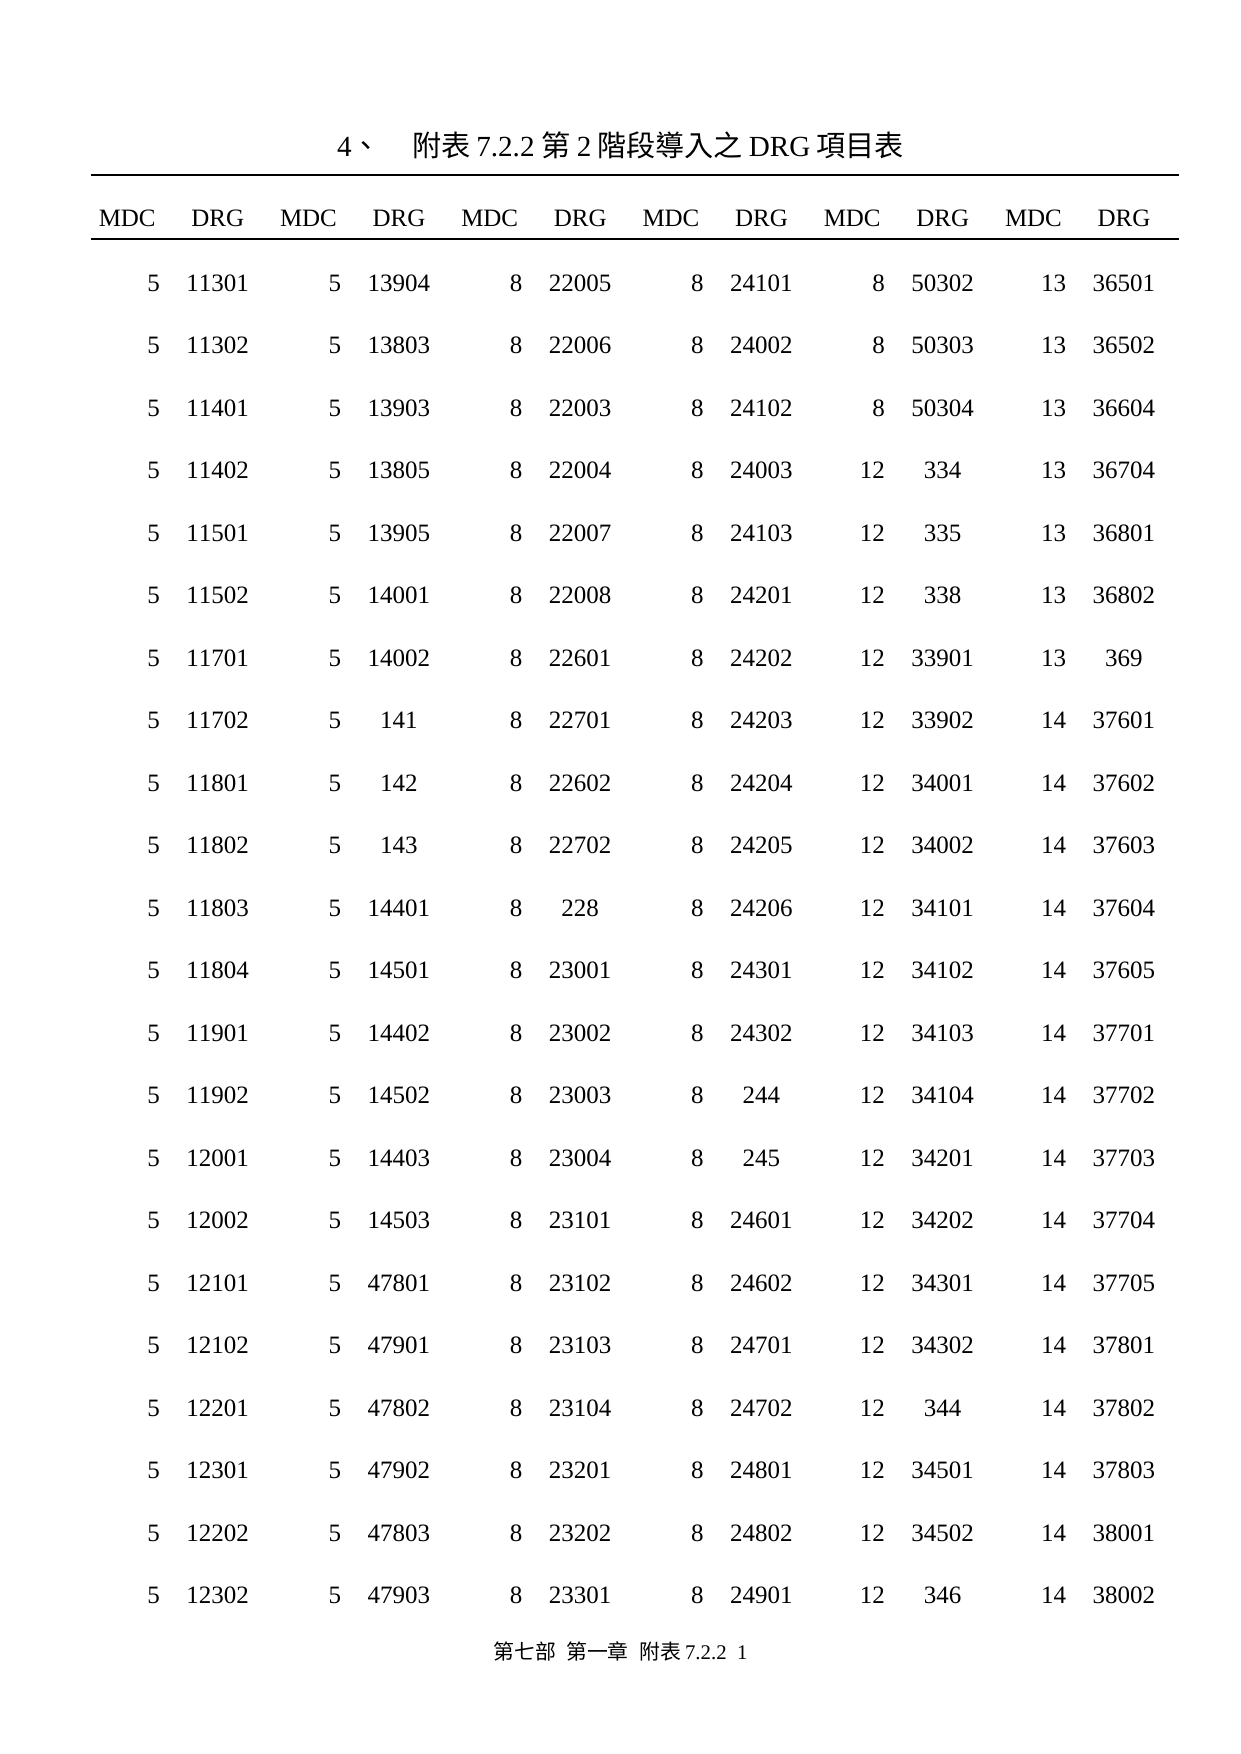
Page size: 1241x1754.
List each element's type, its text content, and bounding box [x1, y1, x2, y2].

table_cell 36704 [1069, 428, 1179, 490]
table_cell 5 [91, 1115, 162, 1178]
table_cell 34501 [887, 1428, 998, 1490]
table_cell 5 [91, 678, 162, 740]
table_cell 22008 [525, 553, 635, 615]
table_cell 5 [273, 428, 343, 490]
table_cell 11502 [162, 553, 273, 615]
table_cell 12 [816, 1553, 887, 1615]
table_cell 5 [273, 803, 343, 865]
table_cell 14 [998, 1240, 1068, 1303]
table_cell 11301 [162, 240, 273, 303]
table_cell 8 [635, 1240, 706, 1303]
table_cell 22005 [525, 240, 635, 303]
table_cell 8 [635, 803, 706, 865]
table_cell 8 [454, 428, 525, 490]
table_cell 37704 [1069, 1178, 1179, 1240]
table_cell 12 [816, 803, 887, 865]
table_cell 23002 [525, 990, 635, 1053]
table_cell 344 [887, 1365, 998, 1428]
table_cell 8 [635, 490, 706, 553]
table_cell 13 [998, 240, 1068, 303]
table_cell 47903 [344, 1553, 454, 1615]
table_cell 38002 [1069, 1553, 1179, 1615]
table_cell 5 [91, 990, 162, 1053]
table_cell 5 [91, 1365, 162, 1428]
table_cell 50303 [887, 303, 998, 365]
table_cell 24701 [706, 1303, 816, 1365]
table_cell 12 [816, 928, 887, 990]
table_cell 5 [273, 1553, 343, 1615]
table_cell 8 [454, 490, 525, 553]
table_cell 24302 [706, 990, 816, 1053]
table_cell 13 [998, 553, 1068, 615]
table_cell 22601 [525, 615, 635, 678]
table_cell 8 [635, 1115, 706, 1178]
table_cell 8 [635, 1428, 706, 1490]
table_cell 8 [454, 928, 525, 990]
table_cell 11302 [162, 303, 273, 365]
table_cell 50304 [887, 365, 998, 428]
table_cell 13803 [344, 303, 454, 365]
table_cell 5 [273, 1115, 343, 1178]
table_cell 22602 [525, 740, 635, 803]
table_cell 34301 [887, 1240, 998, 1303]
table_cell 5 [91, 1428, 162, 1490]
table_cell 5 [91, 1053, 162, 1115]
table_cell 34104 [887, 1053, 998, 1115]
table_cell 36802 [1069, 553, 1179, 615]
table_cell 143 [344, 803, 454, 865]
table_cell 36502 [1069, 303, 1179, 365]
table_cell 5 [273, 740, 343, 803]
table_cell 335 [887, 490, 998, 553]
table_cell 23301 [525, 1553, 635, 1615]
table_header MDC [998, 176, 1068, 238]
table_cell 8 [635, 1490, 706, 1553]
table_cell 14 [998, 1053, 1068, 1115]
table_cell 8 [454, 1553, 525, 1615]
table_cell 228 [525, 865, 635, 928]
table_cell 8 [635, 1365, 706, 1428]
table_cell 12102 [162, 1303, 273, 1365]
table_cell 14 [998, 1115, 1068, 1178]
table_cell 14502 [344, 1053, 454, 1115]
table_cell 37602 [1069, 740, 1179, 803]
table_cell 8 [816, 365, 887, 428]
table_cell 8 [454, 1365, 525, 1428]
table_cell 24203 [706, 678, 816, 740]
table_cell 5 [273, 553, 343, 615]
table_header DRG [162, 176, 273, 238]
table_cell 14501 [344, 928, 454, 990]
table_cell 142 [344, 740, 454, 803]
table_cell 11701 [162, 615, 273, 678]
table_cell 12 [816, 678, 887, 740]
table_cell 8 [635, 740, 706, 803]
table_cell 5 [273, 865, 343, 928]
table_cell 14 [998, 740, 1068, 803]
table_cell 346 [887, 1553, 998, 1615]
table_cell 8 [454, 740, 525, 803]
table_cell 11804 [162, 928, 273, 990]
table_cell 23202 [525, 1490, 635, 1553]
table_cell 12 [816, 1365, 887, 1428]
table_cell 34001 [887, 740, 998, 803]
table_cell 5 [273, 1178, 343, 1240]
table_cell 5 [91, 1240, 162, 1303]
table_cell 12 [816, 1115, 887, 1178]
table_cell 24101 [706, 240, 816, 303]
table_cell 5 [91, 865, 162, 928]
table_cell 47901 [344, 1303, 454, 1365]
table_cell 5 [91, 740, 162, 803]
table_cell 11401 [162, 365, 273, 428]
table_cell 24801 [706, 1428, 816, 1490]
table_cell 24802 [706, 1490, 816, 1553]
table_cell 37803 [1069, 1428, 1179, 1490]
table_cell 5 [273, 678, 343, 740]
table_cell 5 [273, 303, 343, 365]
table_cell 37703 [1069, 1115, 1179, 1178]
table_cell 23104 [525, 1365, 635, 1428]
table_cell 37605 [1069, 928, 1179, 990]
table_cell 13 [998, 428, 1068, 490]
table_cell 12 [816, 615, 887, 678]
table_cell 13 [998, 365, 1068, 428]
table_cell 8 [454, 1303, 525, 1365]
table_cell 13 [998, 303, 1068, 365]
table_cell 22004 [525, 428, 635, 490]
table_cell 24201 [706, 553, 816, 615]
table_cell 14 [998, 865, 1068, 928]
table_cell 11702 [162, 678, 273, 740]
table_cell 5 [273, 615, 343, 678]
table_cell 12002 [162, 1178, 273, 1240]
table_cell 34202 [887, 1178, 998, 1240]
table_cell 12 [816, 1053, 887, 1115]
table_cell 24205 [706, 803, 816, 865]
table_cell 5 [273, 240, 343, 303]
table_header DRG [887, 176, 998, 238]
table_cell 24202 [706, 615, 816, 678]
table_cell 38001 [1069, 1490, 1179, 1553]
table_cell 23102 [525, 1240, 635, 1303]
table_cell 34103 [887, 990, 998, 1053]
table_cell 12 [816, 1490, 887, 1553]
table_cell 8 [454, 865, 525, 928]
table_header MDC [816, 176, 887, 238]
table_cell 24206 [706, 865, 816, 928]
table_cell 14503 [344, 1178, 454, 1240]
table_cell 14 [998, 1365, 1068, 1428]
table_cell 12 [816, 428, 887, 490]
table_cell 14 [998, 803, 1068, 865]
table_cell 334 [887, 428, 998, 490]
table_cell 5 [91, 1303, 162, 1365]
table_cell 50302 [887, 240, 998, 303]
table_cell 5 [273, 1428, 343, 1490]
table_cell 8 [454, 615, 525, 678]
table_cell 24301 [706, 928, 816, 990]
table_cell 8 [454, 553, 525, 615]
table_cell 11802 [162, 803, 273, 865]
table_cell 34302 [887, 1303, 998, 1365]
table_cell 22003 [525, 365, 635, 428]
table_cell 5 [91, 303, 162, 365]
table_cell 13904 [344, 240, 454, 303]
table_cell 36604 [1069, 365, 1179, 428]
table_cell 8 [635, 928, 706, 990]
table_cell 8 [816, 303, 887, 365]
table_cell 36801 [1069, 490, 1179, 553]
table_cell 12 [816, 553, 887, 615]
table_cell 11501 [162, 490, 273, 553]
table_cell 5 [91, 240, 162, 303]
table_cell 8 [635, 240, 706, 303]
table_cell 37705 [1069, 1240, 1179, 1303]
table_cell 244 [706, 1053, 816, 1115]
table_cell 13903 [344, 365, 454, 428]
table_cell 37801 [1069, 1303, 1179, 1365]
table_cell 14001 [344, 553, 454, 615]
table_cell 12 [816, 490, 887, 553]
table_header MDC [91, 176, 162, 238]
table_cell 12202 [162, 1490, 273, 1553]
table_cell 13905 [344, 490, 454, 553]
table_cell 14402 [344, 990, 454, 1053]
subtitle 附表7.2.2 第2階段導入之DRG項目表 [118, 123, 1122, 165]
table_cell 8 [454, 1240, 525, 1303]
table_header MDC [273, 176, 343, 238]
table_cell 14 [998, 678, 1068, 740]
table_cell 12101 [162, 1240, 273, 1303]
table_cell 8 [454, 240, 525, 303]
table_cell 14 [998, 1553, 1068, 1615]
table_cell 37702 [1069, 1053, 1179, 1115]
table_cell 37603 [1069, 803, 1179, 865]
table_cell 11801 [162, 740, 273, 803]
table_cell 8 [454, 990, 525, 1053]
table_cell 34101 [887, 865, 998, 928]
table_cell 12 [816, 1428, 887, 1490]
table_cell 11402 [162, 428, 273, 490]
table_header DRG [706, 176, 816, 238]
table_cell 8 [635, 365, 706, 428]
table_cell 8 [635, 990, 706, 1053]
table_cell 11803 [162, 865, 273, 928]
table_cell 14 [998, 1428, 1068, 1490]
table_header MDC [635, 176, 706, 238]
table_cell 23101 [525, 1178, 635, 1240]
table_cell 11902 [162, 1053, 273, 1115]
table_cell 24003 [706, 428, 816, 490]
table_cell 33902 [887, 678, 998, 740]
table_cell 338 [887, 553, 998, 615]
table_cell 12 [816, 1178, 887, 1240]
table_cell 12 [816, 740, 887, 803]
table_cell 11901 [162, 990, 273, 1053]
table_cell 5 [273, 1365, 343, 1428]
table_cell 34002 [887, 803, 998, 865]
table_cell 12301 [162, 1428, 273, 1490]
table_cell 12 [816, 1240, 887, 1303]
table_cell 5 [273, 1240, 343, 1303]
table_cell 13 [998, 490, 1068, 553]
table_cell 13805 [344, 428, 454, 490]
table_header DRG [1069, 176, 1179, 238]
table_cell 24102 [706, 365, 816, 428]
table_cell 24601 [706, 1178, 816, 1240]
table_cell 23001 [525, 928, 635, 990]
table_cell 24702 [706, 1365, 816, 1428]
table_cell 36501 [1069, 240, 1179, 303]
table_cell 24602 [706, 1240, 816, 1303]
table_cell 14 [998, 1178, 1068, 1240]
table_cell 5 [91, 365, 162, 428]
table_cell 8 [454, 678, 525, 740]
table_cell 14 [998, 1490, 1068, 1553]
table_cell 12001 [162, 1115, 273, 1178]
table_cell 37604 [1069, 865, 1179, 928]
table_cell 37802 [1069, 1365, 1179, 1428]
table_header MDC [454, 176, 525, 238]
table_cell 13 [998, 615, 1068, 678]
table_cell 14 [998, 1303, 1068, 1365]
table_cell 24204 [706, 740, 816, 803]
table_cell 23004 [525, 1115, 635, 1178]
table_cell 22006 [525, 303, 635, 365]
table_cell 8 [635, 428, 706, 490]
table_cell 23201 [525, 1428, 635, 1490]
table_cell 23003 [525, 1053, 635, 1115]
table_cell 8 [635, 1553, 706, 1615]
table_cell 5 [273, 990, 343, 1053]
table_cell 24103 [706, 490, 816, 553]
table_cell 8 [454, 303, 525, 365]
table_cell 8 [635, 615, 706, 678]
table_cell 37601 [1069, 678, 1179, 740]
table_cell 5 [91, 1490, 162, 1553]
table_cell 8 [454, 365, 525, 428]
table_cell 47902 [344, 1428, 454, 1490]
table_cell 8 [635, 553, 706, 615]
table_cell 14401 [344, 865, 454, 928]
table_header DRG [344, 176, 454, 238]
table_cell 8 [635, 1053, 706, 1115]
table_cell 12 [816, 865, 887, 928]
table_cell 22007 [525, 490, 635, 553]
table_cell 5 [273, 928, 343, 990]
table_cell 369 [1069, 615, 1179, 678]
table_cell 14 [998, 990, 1068, 1053]
table_cell 8 [454, 1490, 525, 1553]
table_cell 8 [635, 303, 706, 365]
table_cell 34201 [887, 1115, 998, 1178]
table_cell 5 [91, 803, 162, 865]
table_cell 8 [454, 803, 525, 865]
table_cell 34502 [887, 1490, 998, 1553]
table_cell 5 [273, 490, 343, 553]
table_cell 12201 [162, 1365, 273, 1428]
table_cell 8 [635, 1303, 706, 1365]
table_cell 5 [273, 365, 343, 428]
table_cell 5 [91, 615, 162, 678]
table_header DRG [525, 176, 635, 238]
table_cell 12 [816, 990, 887, 1053]
table_cell 14002 [344, 615, 454, 678]
table_cell 24901 [706, 1553, 816, 1615]
table_cell 5 [91, 928, 162, 990]
table_cell 47801 [344, 1240, 454, 1303]
table_cell 245 [706, 1115, 816, 1178]
table_cell 33901 [887, 615, 998, 678]
table_cell 5 [91, 553, 162, 615]
table_cell 5 [91, 428, 162, 490]
table_cell 5 [273, 1490, 343, 1553]
table_cell 5 [91, 1553, 162, 1615]
table_cell 8 [816, 240, 887, 303]
table_cell 8 [454, 1178, 525, 1240]
table_cell 22701 [525, 678, 635, 740]
table_cell 12 [816, 1303, 887, 1365]
table_cell 8 [635, 678, 706, 740]
table_cell 14 [998, 928, 1068, 990]
table_cell 8 [635, 1178, 706, 1240]
table_cell 24002 [706, 303, 816, 365]
table_cell 8 [635, 865, 706, 928]
table_cell 14403 [344, 1115, 454, 1178]
table_cell 141 [344, 678, 454, 740]
table_cell 37701 [1069, 990, 1179, 1053]
table_cell 47802 [344, 1365, 454, 1428]
table_cell 5 [91, 490, 162, 553]
table_cell 12302 [162, 1553, 273, 1615]
table_cell 5 [273, 1303, 343, 1365]
table_cell 8 [454, 1053, 525, 1115]
table_cell 5 [273, 1053, 343, 1115]
table_cell 47803 [344, 1490, 454, 1553]
table_cell 34102 [887, 928, 998, 990]
table_cell 5 [91, 1178, 162, 1240]
table_cell 8 [454, 1115, 525, 1178]
table_cell 22702 [525, 803, 635, 865]
table_cell 8 [454, 1428, 525, 1490]
table_cell 23103 [525, 1303, 635, 1365]
